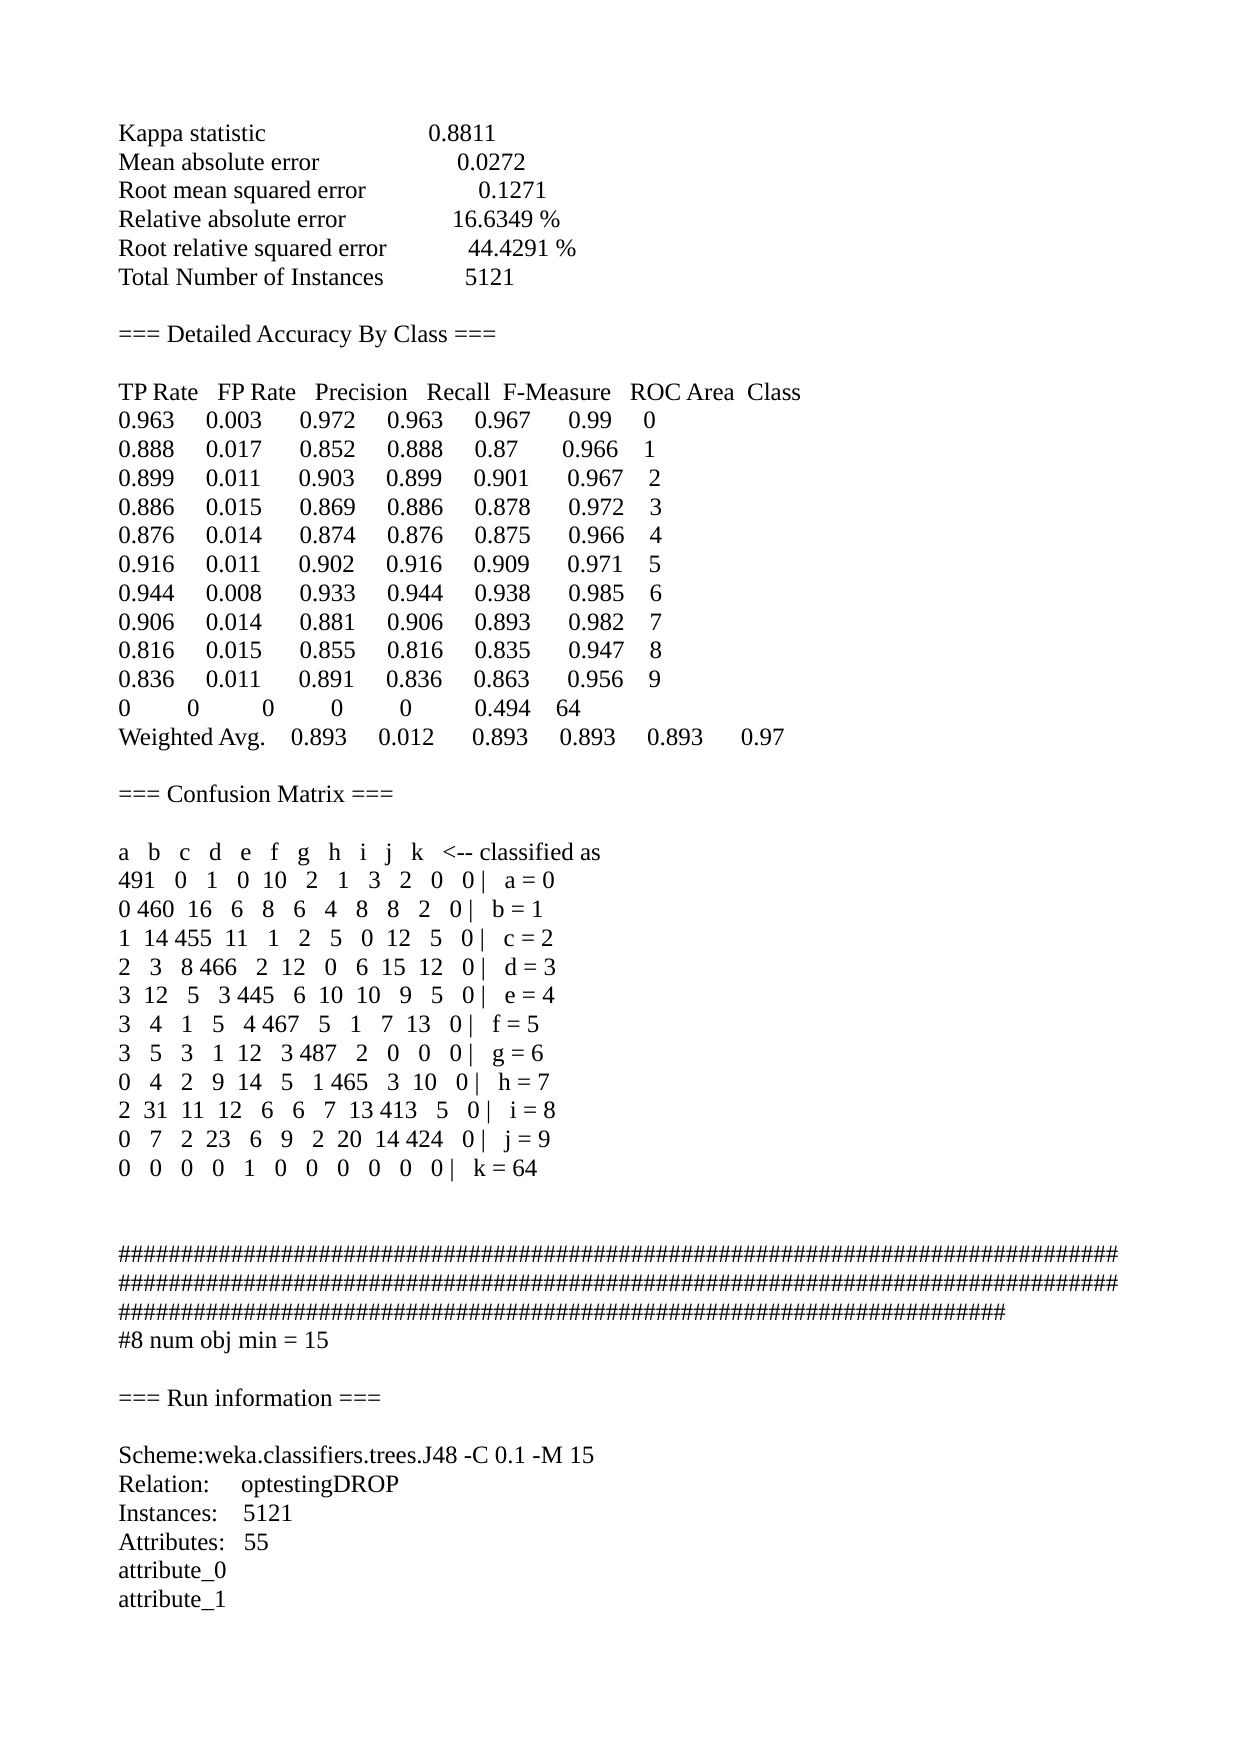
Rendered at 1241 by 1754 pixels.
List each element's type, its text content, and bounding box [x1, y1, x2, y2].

text 0.916 0.011 0.902 0.916 0.909 0.971 5 [118, 549, 1122, 578]
text ####################################################################################################################################################################################################################################### [118, 1239, 1122, 1326]
text Kappa statistic 0.8811 [118, 118, 1122, 147]
text Relation: optestingDROP [118, 1469, 1122, 1498]
text 3 5 3 1 12 3 487 2 0 0 0 | g = 6 [118, 1038, 1122, 1067]
text 2 31 11 12 6 6 7 13 413 5 0 | i = 8 [118, 1096, 1122, 1124]
text 0 0 0 0 1 0 0 0 0 0 0 | k = 64 [118, 1153, 1122, 1182]
text Attributes: 55 [118, 1527, 1122, 1556]
text Instances: 5121 [118, 1498, 1122, 1527]
text a b c d e f g h i j k <-- classified as [118, 837, 1122, 866]
text 0.944 0.008 0.933 0.944 0.938 0.985 6 [118, 578, 1122, 607]
text attribute_1 [118, 1584, 1122, 1613]
text 0.963 0.003 0.972 0.963 0.967 0.99 0 [118, 406, 1122, 434]
text 0 0 0 0 0 0.494 64 [118, 693, 1122, 722]
text Root mean squared error 0.1271 [118, 176, 1122, 204]
text 0.906 0.014 0.881 0.906 0.893 0.982 7 [118, 607, 1122, 636]
text 1 14 455 11 1 2 5 0 12 5 0 | c = 2 [118, 923, 1122, 952]
text 0.876 0.014 0.874 0.876 0.875 0.966 4 [118, 521, 1122, 549]
text 0.816 0.015 0.855 0.816 0.835 0.947 8 [118, 636, 1122, 664]
text 3 4 1 5 4 467 5 1 7 13 0 | f = 5 [118, 1009, 1122, 1038]
text Relative absolute error 16.6349 % [118, 204, 1122, 233]
text 2 3 8 466 2 12 0 6 15 12 0 | d = 3 [118, 952, 1122, 981]
text Root relative squared error 44.4291 % [118, 233, 1122, 262]
text Total Number of Instances 5121 [118, 262, 1122, 291]
text 0 4 2 9 14 5 1 465 3 10 0 | h = 7 [118, 1067, 1122, 1096]
text 0 7 2 23 6 9 2 20 14 424 0 | j = 9 [118, 1124, 1122, 1153]
text 3 12 5 3 445 6 10 10 9 5 0 | e = 4 [118, 981, 1122, 1009]
text 0.836 0.011 0.891 0.836 0.863 0.956 9 [118, 664, 1122, 693]
text 0.888 0.017 0.852 0.888 0.87 0.966 1 [118, 434, 1122, 463]
text === Detailed Accuracy By Class === [118, 319, 1122, 348]
text Weighted Avg. 0.893 0.012 0.893 0.893 0.893 0.97 [118, 722, 1122, 751]
text 491 0 1 0 10 2 1 3 2 0 0 | a = 0 [118, 866, 1122, 894]
text attribute_0 [118, 1556, 1122, 1584]
text 0 460 16 6 8 6 4 8 8 2 0 | b = 1 [118, 894, 1122, 923]
text === Confusion Matrix === [118, 779, 1122, 808]
text #8 num obj min = 15 [118, 1326, 1122, 1354]
text Scheme:weka.classifiers.trees.J48 -C 0.1 -M 15 [118, 1441, 1122, 1469]
text 0.886 0.015 0.869 0.886 0.878 0.972 3 [118, 492, 1122, 521]
text === Run information === [118, 1383, 1122, 1412]
text 0.899 0.011 0.903 0.899 0.901 0.967 2 [118, 463, 1122, 492]
text Mean absolute error 0.0272 [118, 147, 1122, 176]
text TP Rate FP Rate Precision Recall F-Measure ROC Area Class [118, 377, 1122, 406]
